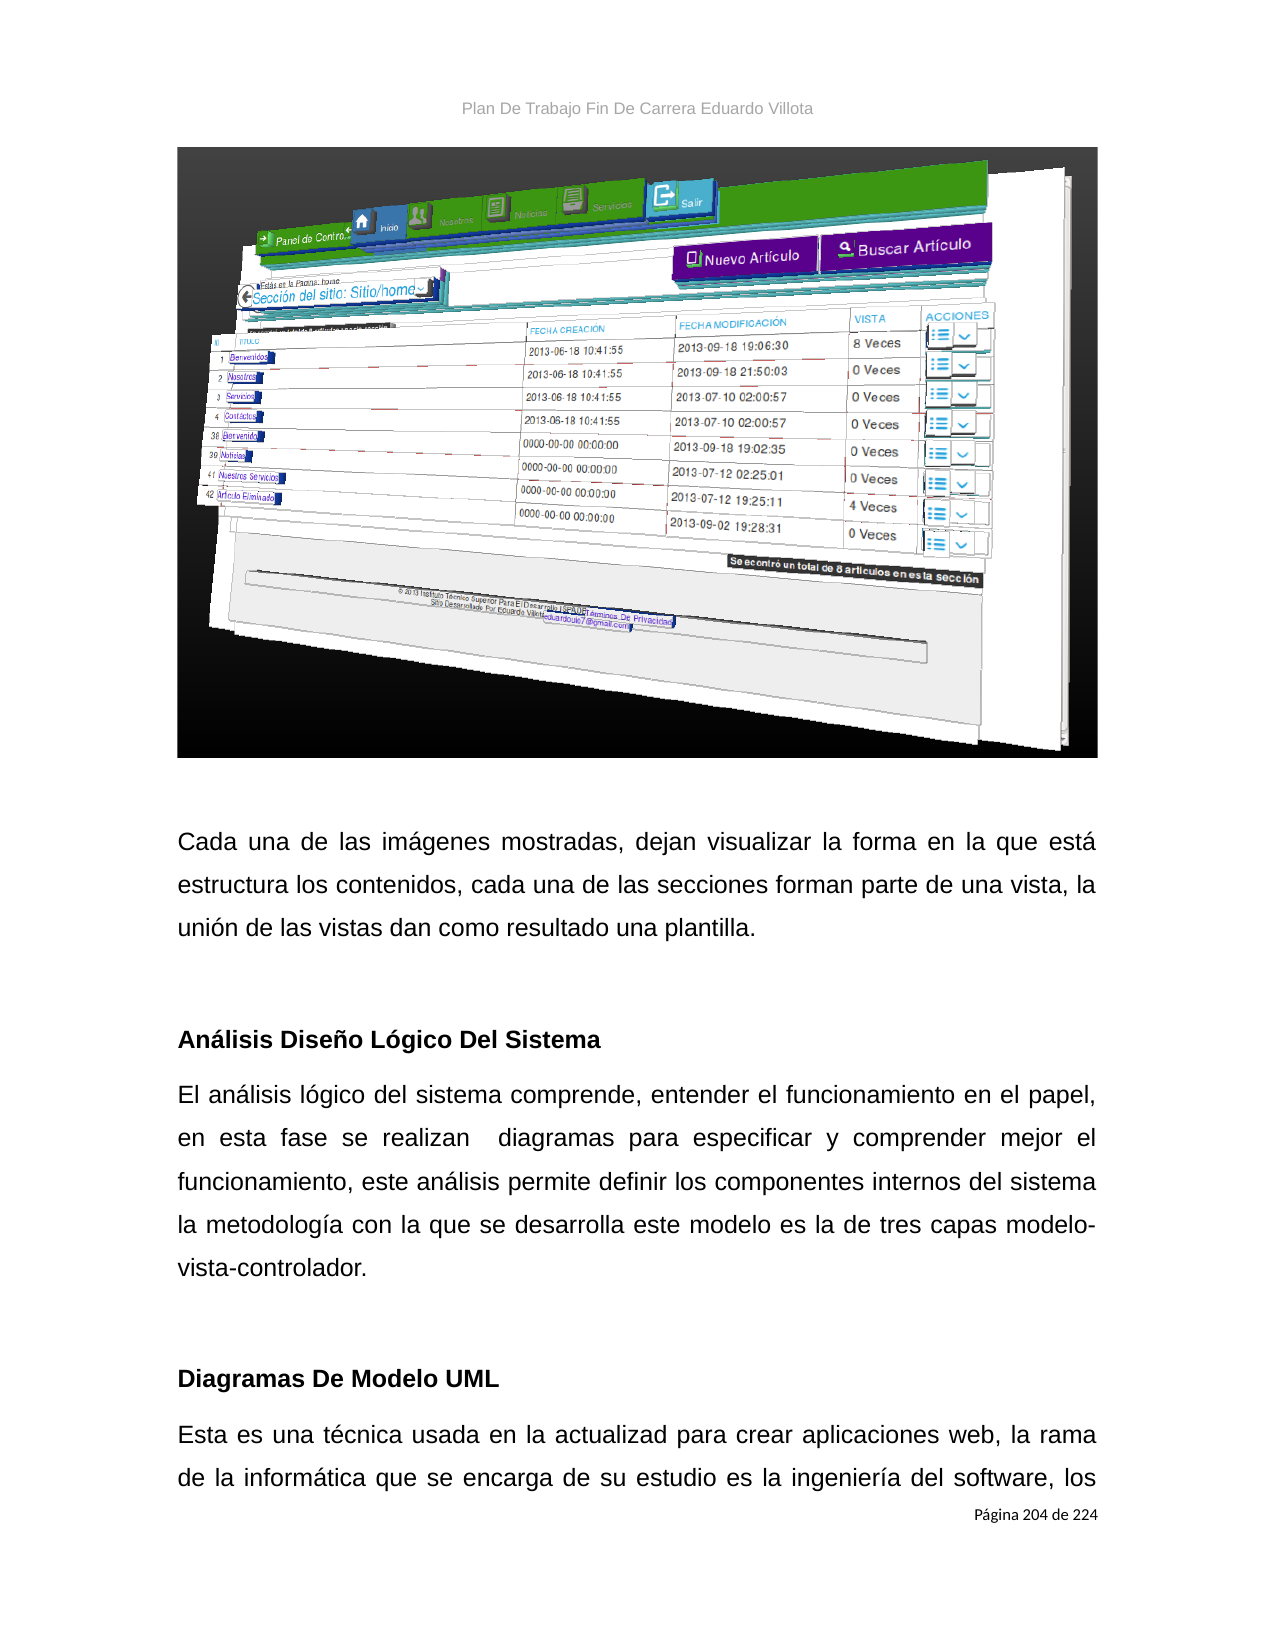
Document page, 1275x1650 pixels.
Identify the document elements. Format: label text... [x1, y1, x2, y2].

picture [177, 147, 1098, 758]
text Análisis Diseño Lógico Del Sistema [177, 1025, 1098, 1053]
text El análisis lógico del sistema comprende, entender el funcionamiento en el papel, en esta fase se realizan diagramas para especificar y comprender mejor el funcionamiento, este análisis permite definir los componentes internos del sistema la metodología con la que se desarrolla este modelo es la de tres capas modelo-vista-controlador. [177, 1080, 1098, 1282]
text Esta es una técnica usada en la actualizad para crear aplicaciones web, la rama de la informática que se encarga de su estudio es la ingeniería del software, los [177, 1420, 1098, 1492]
text Cada una de las imágenes mostradas, dejan visualizar la forma en la que está estructura los contenidos, cada una de las secciones forman parte de una vista, la unión de las vistas dan como resultado una plantilla. [177, 827, 1098, 942]
text Diagramas De Modelo UML [177, 1364, 1098, 1393]
